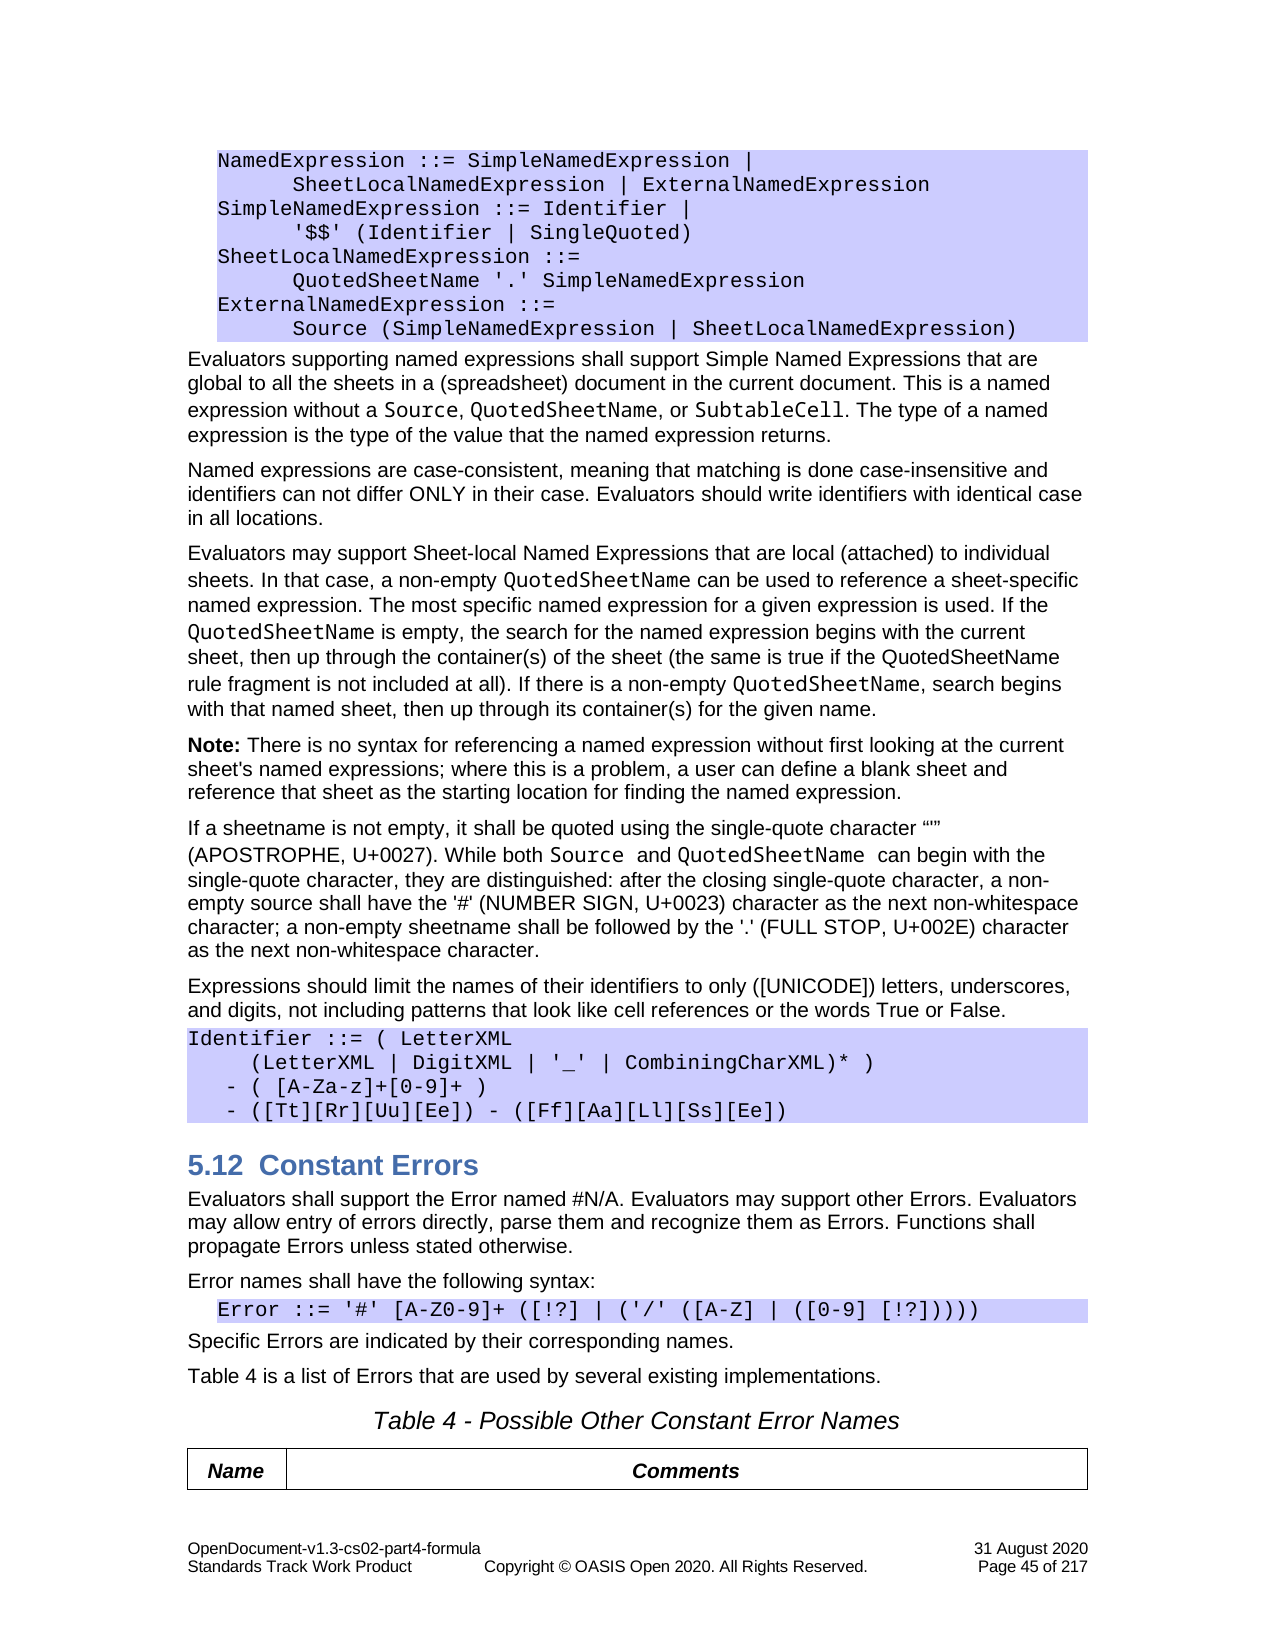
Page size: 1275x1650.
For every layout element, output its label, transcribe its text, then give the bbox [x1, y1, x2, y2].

text SimpleNamedExpression ::= Identifier | '$$' (Identifier | SingleQuoted) [217, 198, 1088, 246]
list - ( [A-Za-z]+[0-9]+ ) [187, 1076, 1088, 1099]
text Error ::= '#' [A-Z0-9]+ ([!?] | ('/' ([A-Z] | ([0-9] [!?])))) [217, 1299, 1088, 1323]
text NamedExpression ::= SimpleNamedExpression | SheetLocalNamedExpression | ExternalNamedExpression [217, 150, 1088, 198]
text Expressions should limit the names of their identifiers to only ([UNICODE]) letters, underscores, and digits, not including patterns that look like cell references or the words True or False. [187, 974, 1088, 1022]
text ExternalNamedExpression ::= Source (SimpleNamedExpression | SheetLocalNamedExpression) [217, 294, 1088, 342]
text Table 4 - Possible Other Constant Error Names [187, 1407, 1088, 1435]
text Named expressions are case-consistent, meaning that matching is done case-insensitive and identifiers can not differ ONLY in their case. Evaluators should write identifiers with identical case in all locations. [187, 459, 1088, 529]
list (LetterXML | DigitXML | '_' | CombiningCharXML)* ) [187, 1052, 1088, 1076]
subtitle Constant Errors [187, 1148, 1088, 1181]
text Error names shall have the following syntax: [187, 1270, 1088, 1293]
text Specific Errors are indicated by their corresponding names. [187, 1329, 1088, 1353]
text Evaluators may support Sheet-local Named Expressions that are local (attached) to individual sheets. In that case, a non-empty QuotedSheetName can be used to reference a sheet-specific named expression. The most specific named expression for a given expression is used. If the QuotedSheetName is empty, the search for the named expression begins with the current sheet, then up through the container(s) of the sheet (the same is true if the QuotedSheetName rule fragment is not included at all). If there is a non-empty QuotedSheetName, search begins with that named sheet, then up through its container(s) for the given name. [187, 542, 1088, 721]
text Table 4 is a list of Errors that are used by several existing implementations. [187, 1365, 1088, 1388]
list - ([Tt][Rr][Uu][Ee]) - ([Ff][Aa][Ll][Ss][Ee]) [187, 1099, 1088, 1123]
text Evaluators supporting named expressions shall support Simple Named Expressions that are global to all the sheets in a (spreadsheet) document in the current document. This is a named expression without a Source, QuotedSheetName, or SubtableCell. The type of a named expression is the type of the value that the named expression returns. [187, 348, 1088, 447]
table_header Name [188, 1449, 286, 1489]
text Note: There is no syntax for referencing a named expression without first looking at the current sheet's named expressions; where this is a problem, a user can define a blank sheet and reference that sheet as the starting location for finding the named expression. [187, 733, 1088, 804]
text Evaluators shall support the Error named #N/A. Evaluators may support other Errors. Evaluators may allow entry of errors directly, parse them and recognize them as Errors. Functions shall propagate Errors unless stated otherwise. [187, 1187, 1088, 1258]
text Identifier ::= ( LetterXML [187, 1028, 1088, 1052]
table_header Comments [287, 1449, 1087, 1489]
text If a sheetname is not empty, it shall be quoted using the single-quote character “'” (APOSTROPHE, U+0027). While both Source and QuotedSheetName can begin with the single-quote character, they are distinguished: after the closing single-quote character, a non-empty source shall have the '#' (NUMBER SIGN, U+0023) character as the next non-whitespace character; a non-empty sheetname shall be followed by the '.' (FULL STOP, U+002E) character as the next non-whitespace character. [187, 816, 1088, 962]
text SheetLocalNamedExpression ::= QuotedSheetName '.' SimpleNamedExpression [217, 246, 1088, 294]
